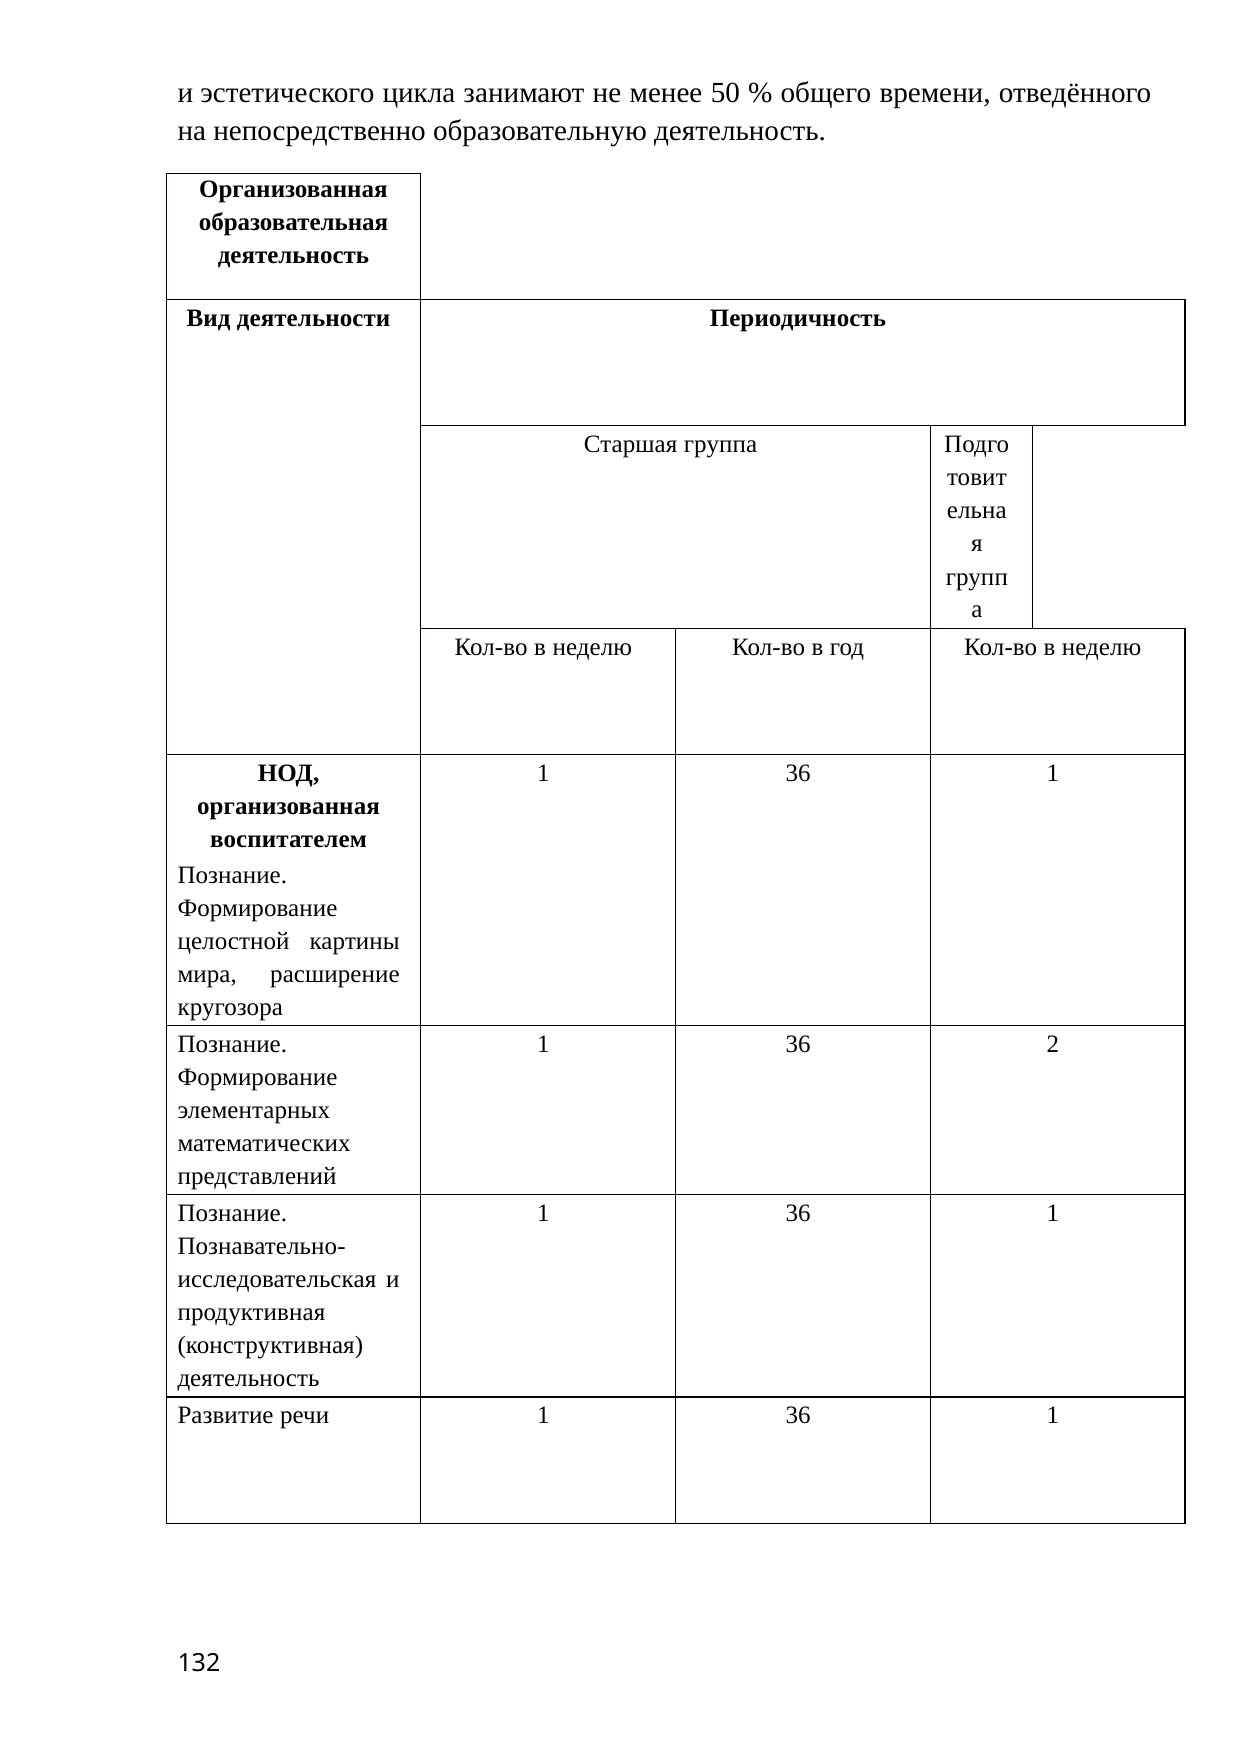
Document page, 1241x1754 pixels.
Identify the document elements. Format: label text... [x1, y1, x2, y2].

table_cell 1 [421, 1398, 675, 1523]
table_cell 36 [676, 1195, 930, 1396]
table_cell Кол-во в неделю [421, 629, 675, 754]
table_cell 1 [421, 755, 675, 1025]
table_cell 1 [931, 1398, 1184, 1523]
table_cell 2 [931, 1026, 1184, 1194]
table_cell Старшая группа [421, 426, 930, 628]
table_cell Кол-во в неделю [931, 629, 1184, 754]
table_cell [1033, 426, 1185, 628]
table_cell Познание. Формирование элементарных математических представлений [167, 1026, 420, 1194]
table_cell 1 [421, 1195, 675, 1396]
table_cell 36 [676, 1398, 930, 1523]
table_cell Подготовительная группа [931, 426, 1032, 628]
text и эстетического цикла занимают не менее 50 % общего времени, отведённого на непосредственно образовательную деятельность. [177, 75, 1152, 147]
table_cell НОД, организованная воспитателем Познание. Формирование целостной картины мира, расширение кругозора [167, 755, 420, 1025]
table_cell 36 [676, 1026, 930, 1194]
table_header [421, 173, 1185, 299]
table_cell Развитие речи [167, 1398, 420, 1523]
table_cell 1 [421, 1026, 675, 1194]
table_cell 1 [931, 1195, 1184, 1396]
table_cell 36 [676, 755, 930, 1025]
table_cell Вид деятельности [167, 300, 420, 754]
table_cell 1 [931, 755, 1184, 1025]
table_cell Кол-во в год [676, 629, 930, 754]
table_cell Познание. Познавательно-исследовательская и продуктивная (конструктивная) деятельность [167, 1195, 420, 1396]
table_cell Периодичность [421, 300, 1184, 425]
table_header Организованная образовательная деятельность [167, 174, 420, 299]
